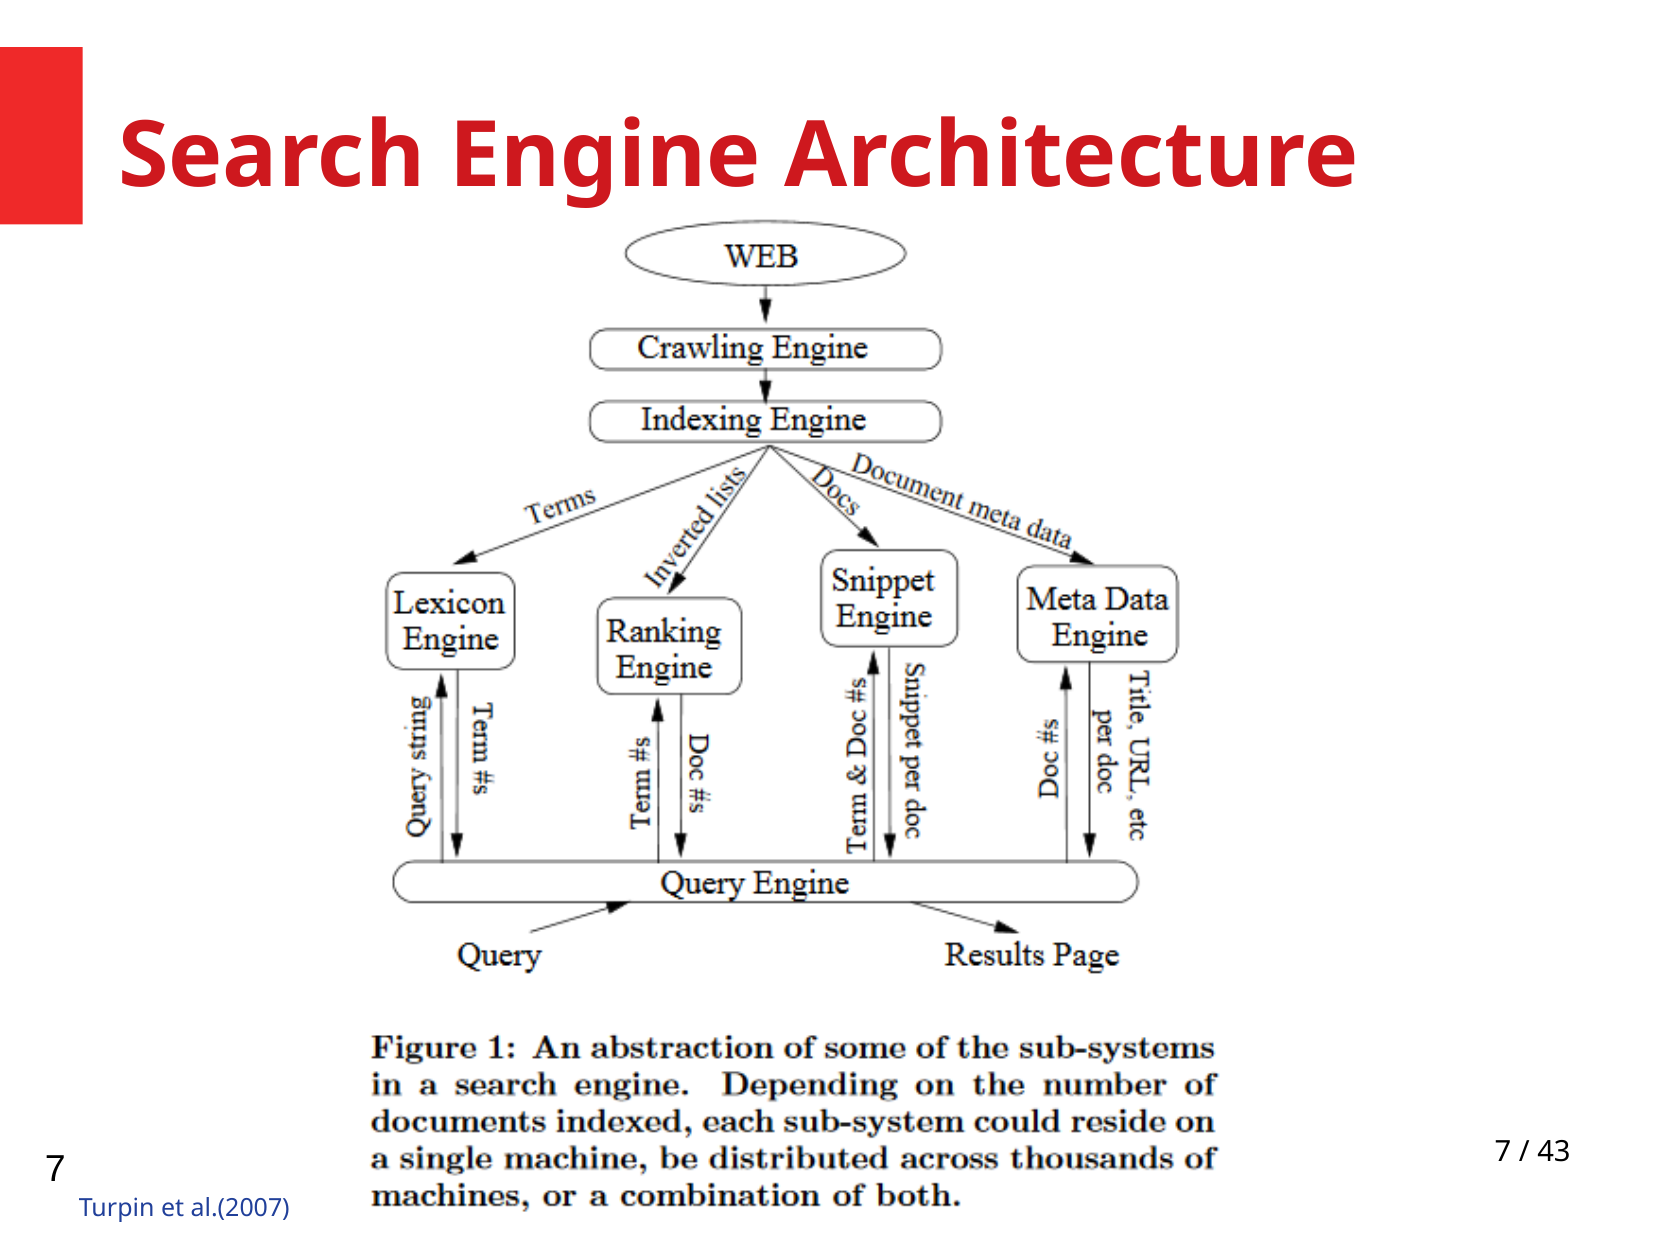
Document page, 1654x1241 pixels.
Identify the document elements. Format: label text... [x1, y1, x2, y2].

text_box 7 [30, 1140, 76, 1197]
picture [342, 209, 1246, 1229]
title Search Engine Architecture [118, 49, 1571, 257]
text_box Turpin et al.(2007) [64, 1182, 335, 1226]
